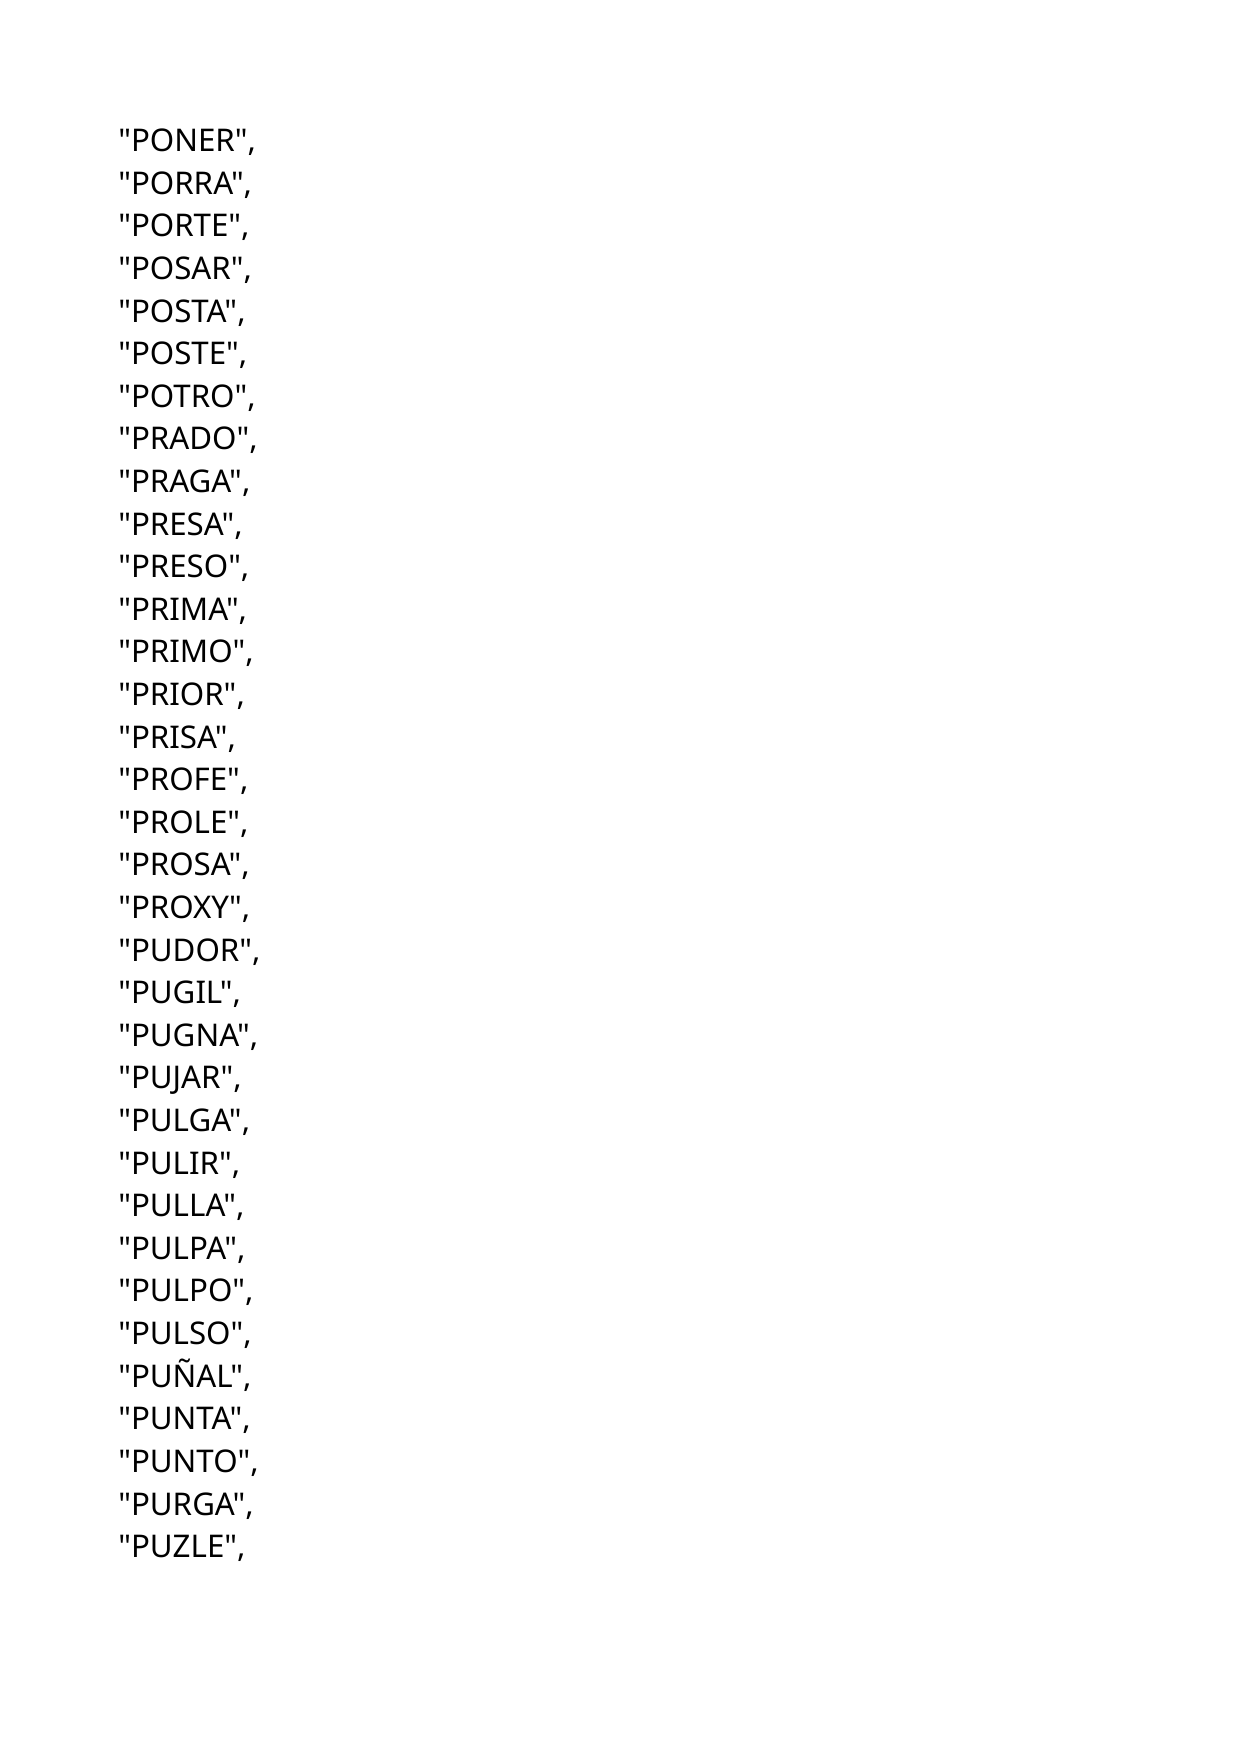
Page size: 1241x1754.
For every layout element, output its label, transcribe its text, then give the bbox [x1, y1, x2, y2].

text "PORRA", [118, 161, 1122, 203]
text "PULLA", [118, 1183, 1122, 1226]
text "PUÑAL", [118, 1354, 1122, 1396]
text "PUDOR", [118, 928, 1122, 970]
text "PULPA", [118, 1226, 1122, 1268]
text "PUGIL", [118, 970, 1122, 1013]
text "PULSO", [118, 1311, 1122, 1354]
text "POSAR", [118, 246, 1122, 288]
text "PUZLE", [118, 1524, 1122, 1567]
text "PULGA", [118, 1098, 1122, 1141]
text "PROSA", [118, 842, 1122, 885]
text "POTRO", [118, 374, 1122, 416]
text "PRAGA", [118, 459, 1122, 502]
text "PRIMA", [118, 587, 1122, 629]
text "PRADO", [118, 416, 1122, 459]
text "PURGA", [118, 1481, 1122, 1524]
text "PUJAR", [118, 1055, 1122, 1098]
text "PRIOR", [118, 672, 1122, 714]
text "PONER", [118, 118, 1122, 161]
text "PUNTA", [118, 1396, 1122, 1439]
text "POSTE", [118, 331, 1122, 374]
text "PRISA", [118, 714, 1122, 757]
text "PUNTO", [118, 1439, 1122, 1481]
text "PORTE", [118, 203, 1122, 246]
text "PULIR", [118, 1141, 1122, 1183]
text "PRESA", [118, 502, 1122, 544]
text "PROXY", [118, 885, 1122, 928]
text "PROLE", [118, 800, 1122, 842]
text "PRESO", [118, 544, 1122, 587]
text "PRIMO", [118, 629, 1122, 672]
text "PROFE", [118, 757, 1122, 800]
text "PULPO", [118, 1268, 1122, 1311]
text "PUGNA", [118, 1013, 1122, 1055]
text "POSTA", [118, 288, 1122, 331]
